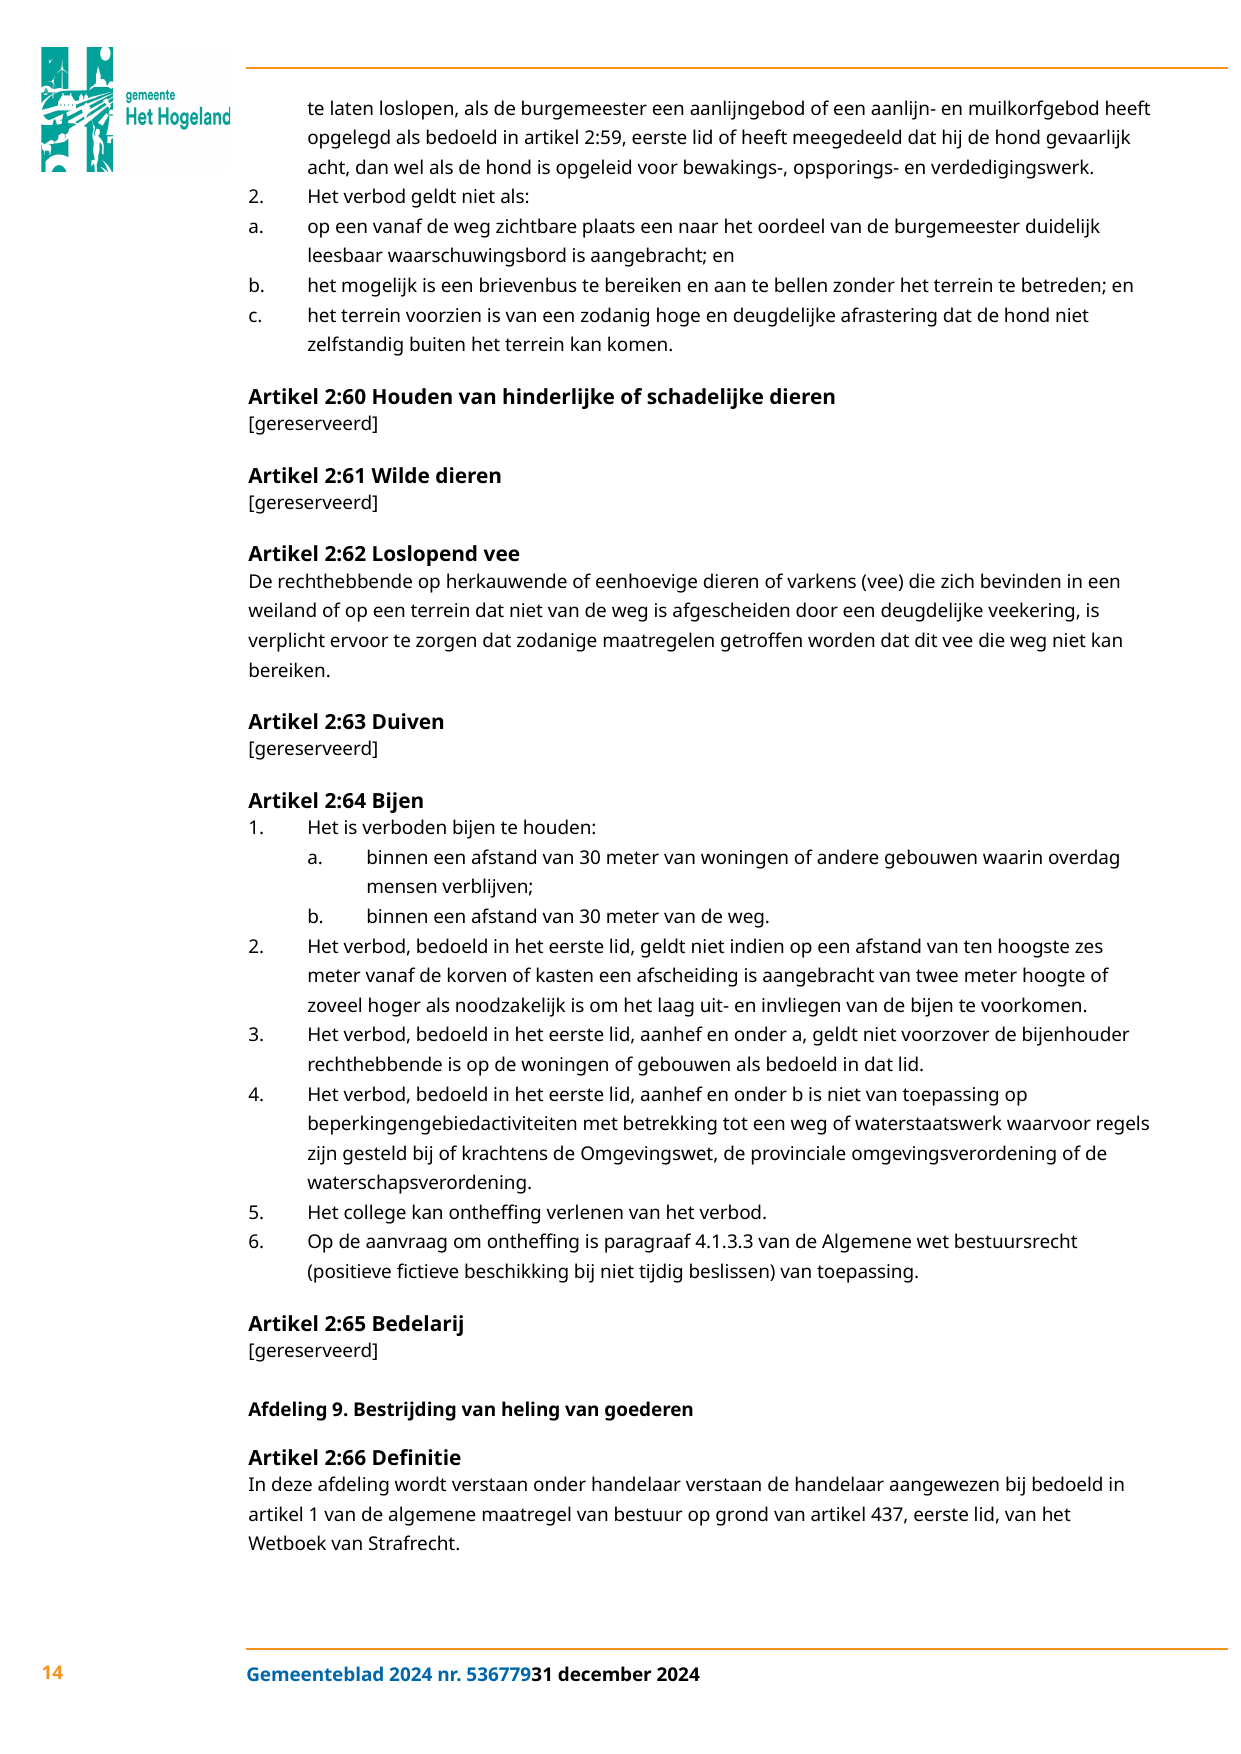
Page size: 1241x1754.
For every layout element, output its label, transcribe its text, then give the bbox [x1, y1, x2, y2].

text Afdeling 9. Bestrijding van heling van goederen [248, 1396, 1152, 1422]
text [gereserveerd] [248, 489, 1152, 515]
text [gereserveerd] [248, 736, 1152, 761]
list Het is verboden bijen te houden: [248, 814, 1152, 840]
text De rechthebbende op herkauwende of eenhoevige dieren of varkens (vee) die zich bevinden in een weiland of op een terrein dat niet van de weg is afgescheiden door een deugdelijke veekering, is verplicht ervoor te zorgen dat zodanige maatregelen getroffen worden dat dit vee die weg niet kan bereiken. [248, 568, 1152, 682]
list binnen een afstand van 30 meter van woningen of andere gebouwen waarin overdag mensen verblijven; [307, 844, 1152, 899]
text Artikel 2:66 Definitie [248, 1443, 1152, 1471]
text [gereserveerd] [248, 410, 1152, 436]
list Het verbod, bedoeld in het eerste lid, geldt niet indien op een afstand van ten hoogste zes meter vanaf de korven of kasten een afscheiding is aangebracht van twee meter hoogte of zoveel hoger als noodzakelijk is om het laag uit- en invliegen van de bijen te voorkomen. [248, 933, 1152, 1018]
text [gereserveerd] [248, 1337, 1152, 1363]
text Artikel 2:64 Bijen [248, 786, 1152, 814]
text Artikel 2:61 Wilde dieren [248, 461, 1152, 489]
text In deze afdeling wordt verstaan onder handelaar verstaan de handelaar aangewezen bij bedoeld in artikel 1 van de algemene maatregel van bestuur op grond van artikel 437, eerste lid, van het Wetboek van Strafrecht. [248, 1471, 1152, 1556]
text Artikel 2:62 Loslopend vee [248, 539, 1152, 568]
list Het verbod, bedoeld in het eerste lid, aanhef en onder b is niet van toepassing op beperkingengebiedactiviteiten met betrekking tot een weg of waterstaatswerk waarvoor regels zijn gesteld bij of krachtens de Omgevingswet, de provinciale omgevingsverordening of de waterschapsverordening. [248, 1081, 1152, 1195]
list het terrein voorzien is van een zodanig hoge en deugdelijke afrastering dat de hond niet zelfstandig buiten het terrein kan komen. [248, 302, 1152, 357]
list Het verbod geldt niet als: [248, 183, 1152, 209]
list Het college kan ontheffing verlenen van het verbod. [248, 1199, 1152, 1225]
list Op de aanvraag om ontheffing is paragraaf 4.1.3.3 van de Algemene wet bestuursrecht (positieve fictieve beschikking bij niet tijdig beslissen) van toepassing. [248, 1229, 1152, 1284]
list op een vanaf de weg zichtbare plaats een naar het oordeel van de burgemeester duidelijk leesbaar waarschuwingsbord is aangebracht; en [248, 213, 1152, 268]
text Artikel 2:60 Houden van hinderlijke of schadelijke dieren [248, 382, 1152, 410]
picture [41, 47, 231, 172]
list Het verbod, bedoeld in het eerste lid, aanhef en onder a, geldt niet voorzover de bijenhouder rechthebbende is op de woningen of gebouwen als bedoeld in dat lid. [248, 1022, 1152, 1077]
text Artikel 2:65 Bedelarij [248, 1309, 1152, 1337]
list binnen een afstand van 30 meter van de weg. [307, 903, 1152, 929]
text Artikel 2:63 Duiven [248, 707, 1152, 736]
list te laten loslopen, als de burgemeester een aanlijngebod of een aanlijn- en muilkorfgebod heeft opgelegd als bedoeld in artikel 2:59, eerste lid of heeft meegedeeld dat hij de hond gevaarlijk acht, dan wel als de hond is opgeleid voor bewakings-, opsporings- en verdedigingswerk. [248, 95, 1152, 180]
list het mogelijk is een brievenbus te bereiken en aan te bellen zonder het terrein te betreden; en [248, 272, 1152, 298]
